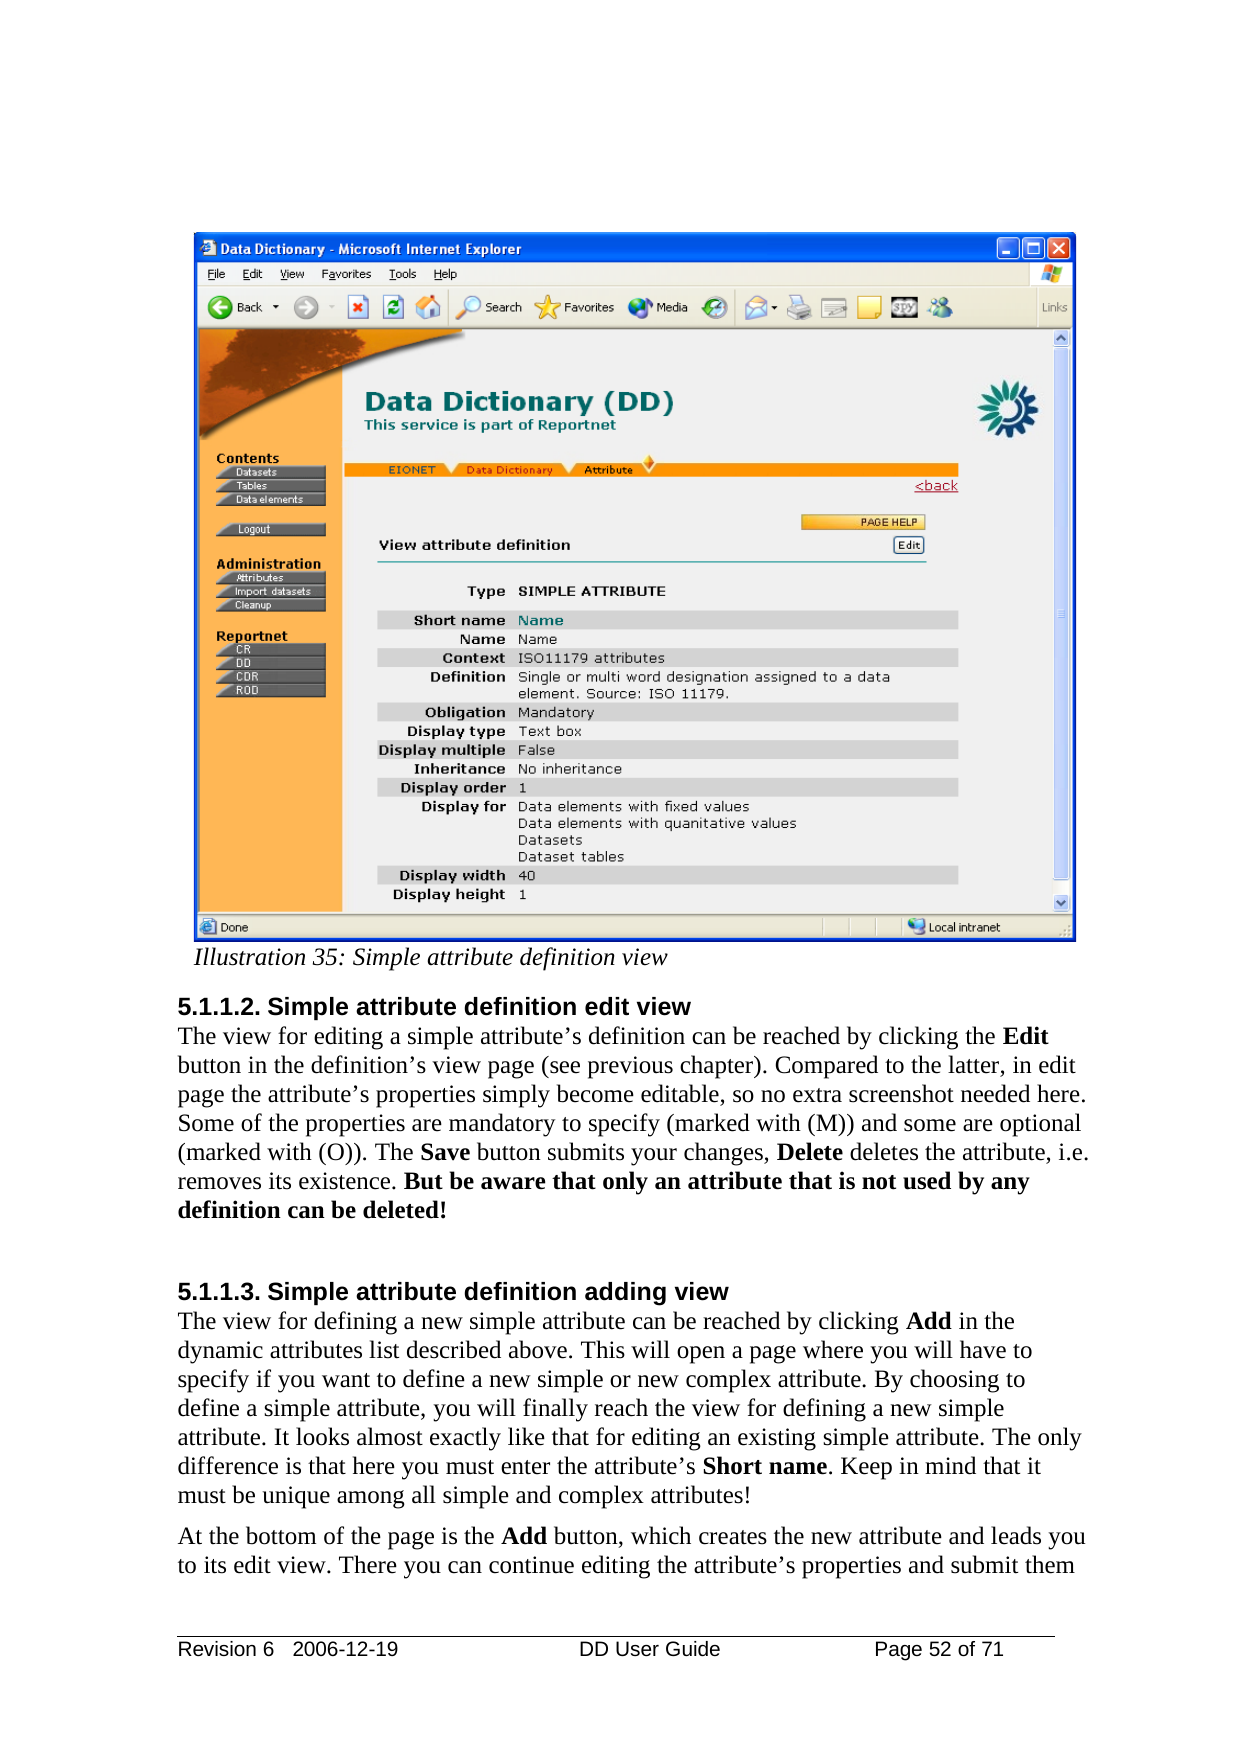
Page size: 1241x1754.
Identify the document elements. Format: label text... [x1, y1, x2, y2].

picture [193, 232, 1077, 942]
subtitle Simple attribute definition edit view [177, 992, 1092, 1021]
text Illustration 35: Simple attribute definition view [194, 942, 1076, 971]
text The view for defining a new simple attribute can be reached by clicking Add in the dynamic attributes list described above. This will open a page where you will have to specify if you want to define a new simple or new complex attribute. By choosing to define a simple attribute, you will finally reach the view for defining a new simple attribute. It looks almost exactly like that for editing an existing simple attribute. The only difference is that here you must enter the attribute’s Short name. Keep in mind that it must be unique among all simple and complex attributes! [177, 1306, 1092, 1509]
text At the bottom of the page is the Add button, which creates the new attribute and leads you to its edit view. There you can continue editing the attribute’s properties and submit them [177, 1521, 1092, 1579]
text The view for editing a simple attribute’s definition can be reached by clicking the Edit button in the definition’s view page (see previous chapter). Compared to the latter, in edit page the attribute’s properties simply become editable, so no extra screenshot needed here. Some of the properties are mandatory to specify (marked with (M)) and some are optional (marked with (O)). The Save button submits your changes, Delete deletes the attribute, i.e. removes its existence. But be aware that only an attribute that is not used by any definition can be deleted! [177, 1021, 1092, 1224]
subtitle Simple attribute definition adding view [177, 1277, 1092, 1306]
